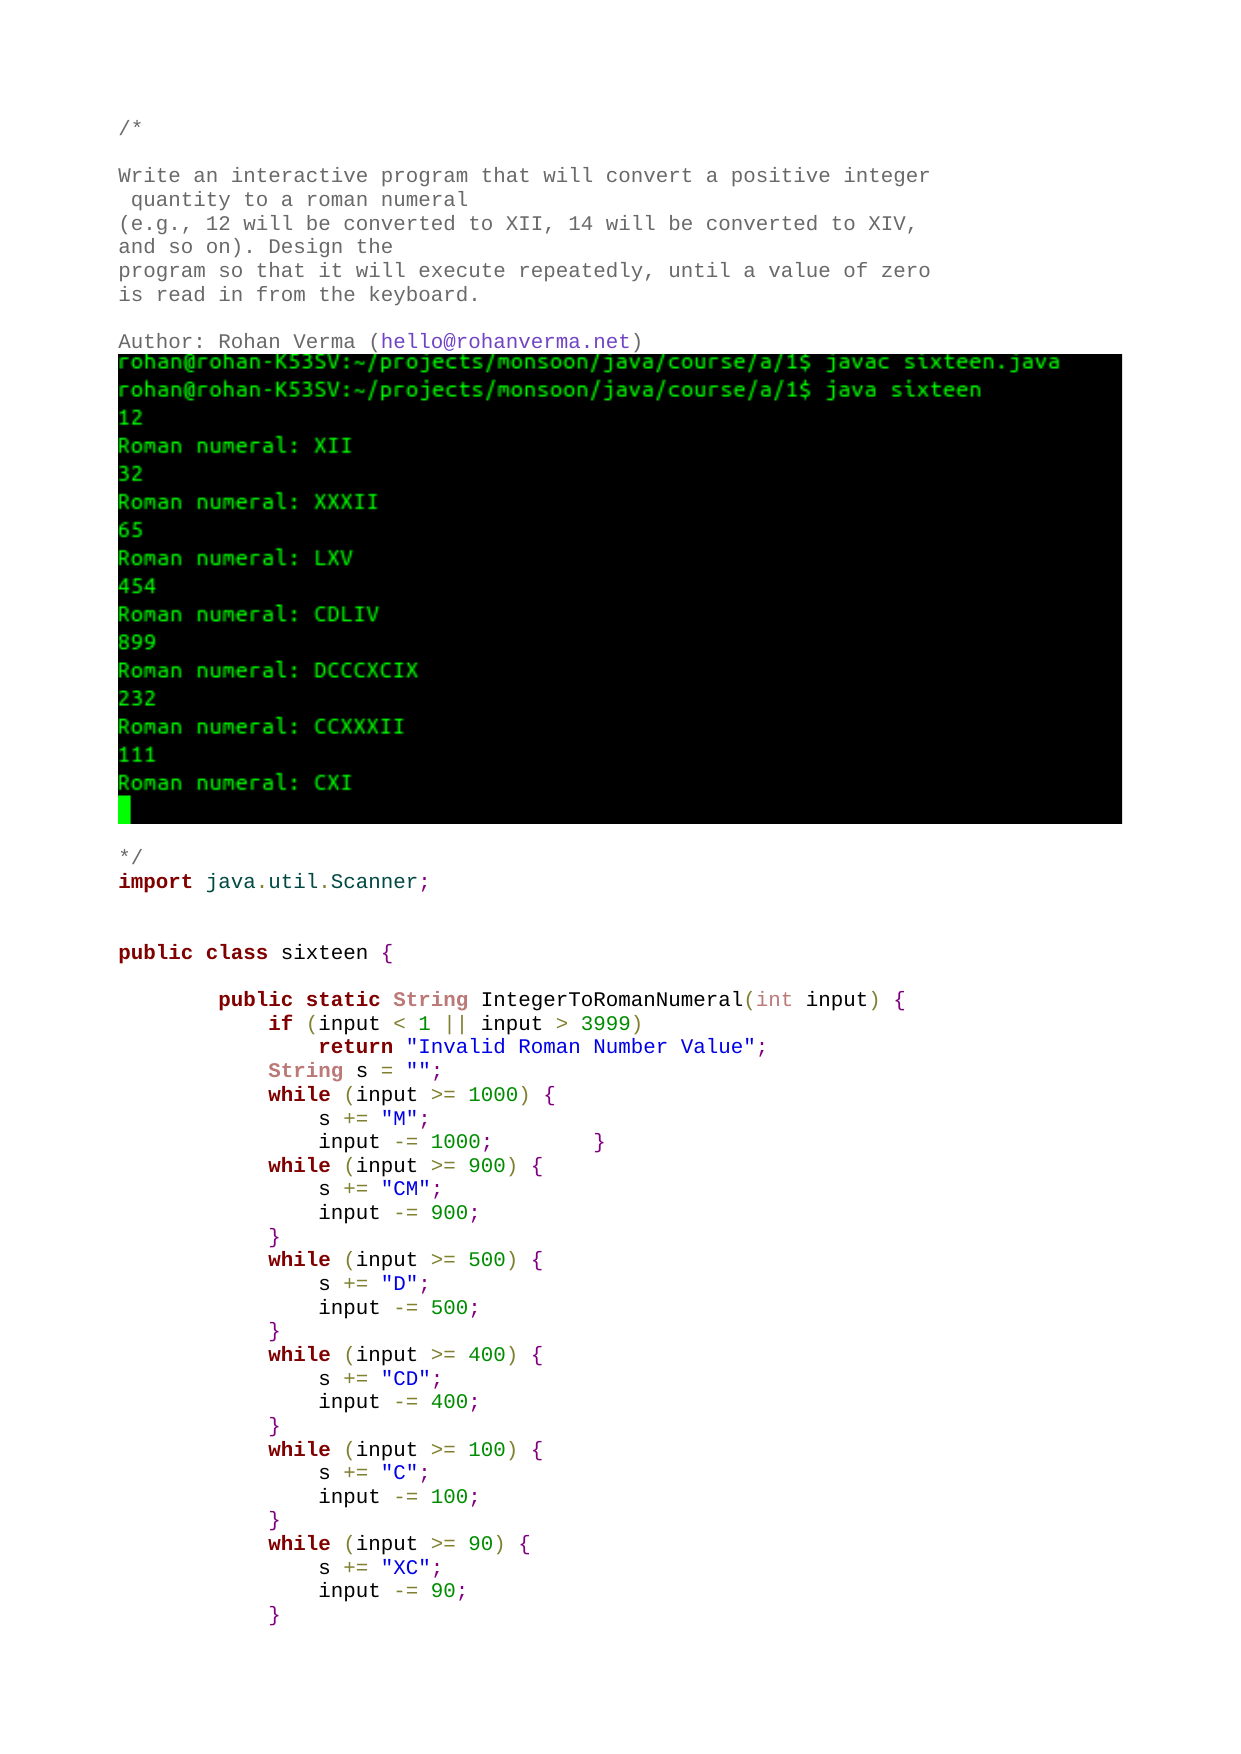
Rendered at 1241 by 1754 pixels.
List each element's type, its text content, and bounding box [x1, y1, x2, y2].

picture [118, 354, 1123, 824]
text } [118, 1415, 1122, 1438]
text /* [118, 118, 1122, 142]
text } [118, 1320, 1122, 1344]
text } [118, 1226, 1122, 1249]
text while (input >= 400) { [118, 1344, 1122, 1368]
text */ [118, 847, 1122, 871]
text Author: Rohan Verma (hello@rohanverma.net) [118, 331, 1122, 354]
text String s = ""; [118, 1060, 1122, 1084]
text while (input >= 900) { [118, 1155, 1122, 1178]
text while (input >= 90) { [118, 1533, 1122, 1557]
text while (input >= 100) { [118, 1438, 1122, 1462]
text while (input >= 1000) { [118, 1084, 1122, 1107]
text input -= 100; [118, 1486, 1122, 1509]
text program so that it will execute repeatedly, until a value of zero [118, 260, 1122, 284]
text Write an interactive program that will convert a positive integer [118, 165, 1122, 189]
text s += "CD"; [118, 1368, 1122, 1391]
text public static String IntegerToRomanNumeral(int input) { [118, 989, 1122, 1013]
text import java.util.Scanner; [118, 871, 1122, 895]
text input -= 1000; } [118, 1131, 1122, 1155]
text s += "CM"; [118, 1178, 1122, 1202]
text is read in from the keyboard. [118, 284, 1122, 307]
text while (input >= 500) { [118, 1249, 1122, 1273]
text input -= 500; [118, 1297, 1122, 1320]
text input -= 900; [118, 1202, 1122, 1226]
text input -= 90; [118, 1580, 1122, 1604]
text s += "D"; [118, 1273, 1122, 1297]
text } [118, 1604, 1122, 1628]
text public class sixteen { [118, 942, 1122, 966]
text input -= 400; [118, 1391, 1122, 1415]
text if (input < 1 || input > 3999) [118, 1013, 1122, 1037]
text and so on). Design the [118, 236, 1122, 260]
text (e.g., 12 will be converted to XII, 14 will be converted to XIV, [118, 213, 1122, 236]
text s += "XC"; [118, 1557, 1122, 1580]
text s += "M"; [118, 1107, 1122, 1131]
text return "Invalid Roman Number Value"; [118, 1037, 1122, 1060]
text } [118, 1509, 1122, 1533]
text s += "C"; [118, 1462, 1122, 1486]
text quantity to a roman numeral [118, 189, 1122, 213]
